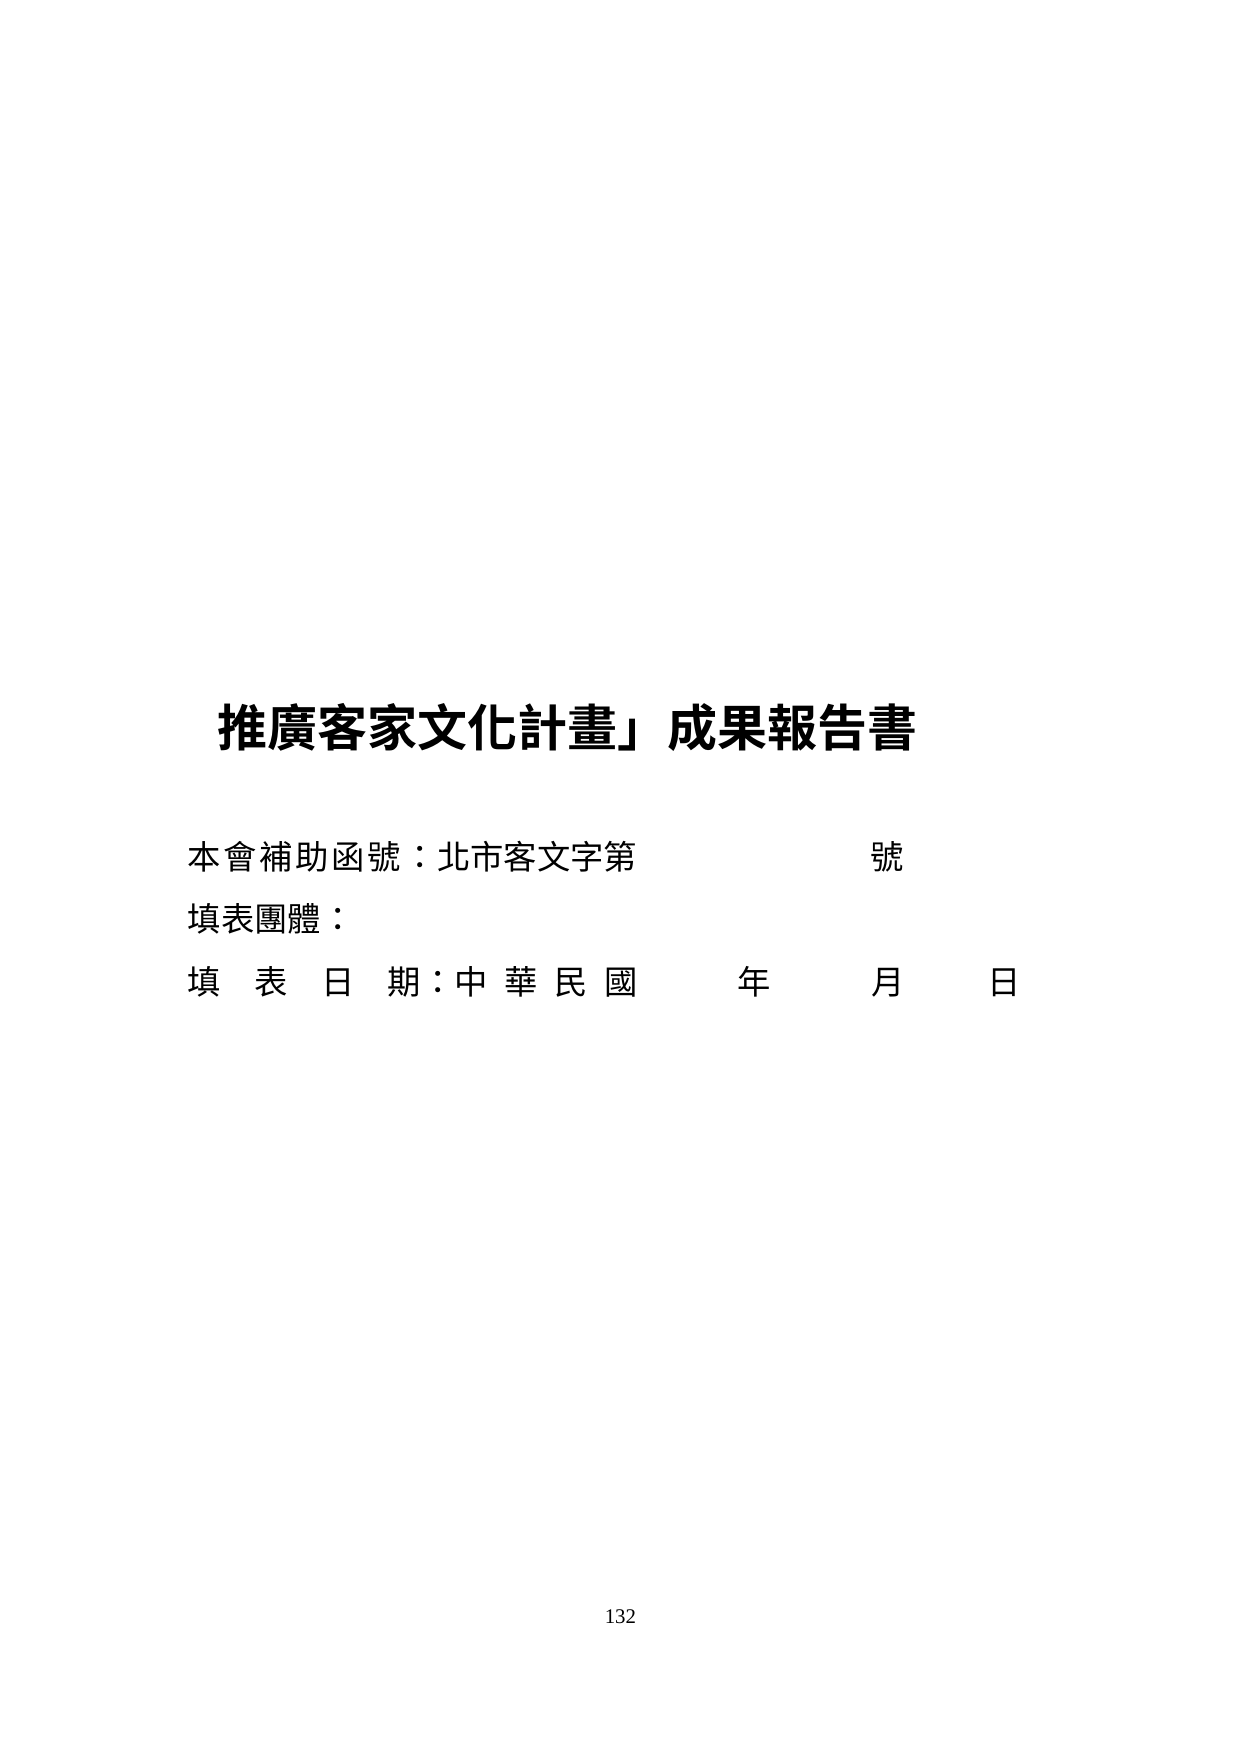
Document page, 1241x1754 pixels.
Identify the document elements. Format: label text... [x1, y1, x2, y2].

text 本會補助函號：北市客文字第 號 [187, 813, 1053, 876]
text 填表團體： [187, 876, 1053, 938]
text 填 表 日 期：中 華 民 國 年 月 日 [187, 938, 1053, 1001]
text 推廣客家文化計畫」成果報告書 [187, 652, 946, 777]
